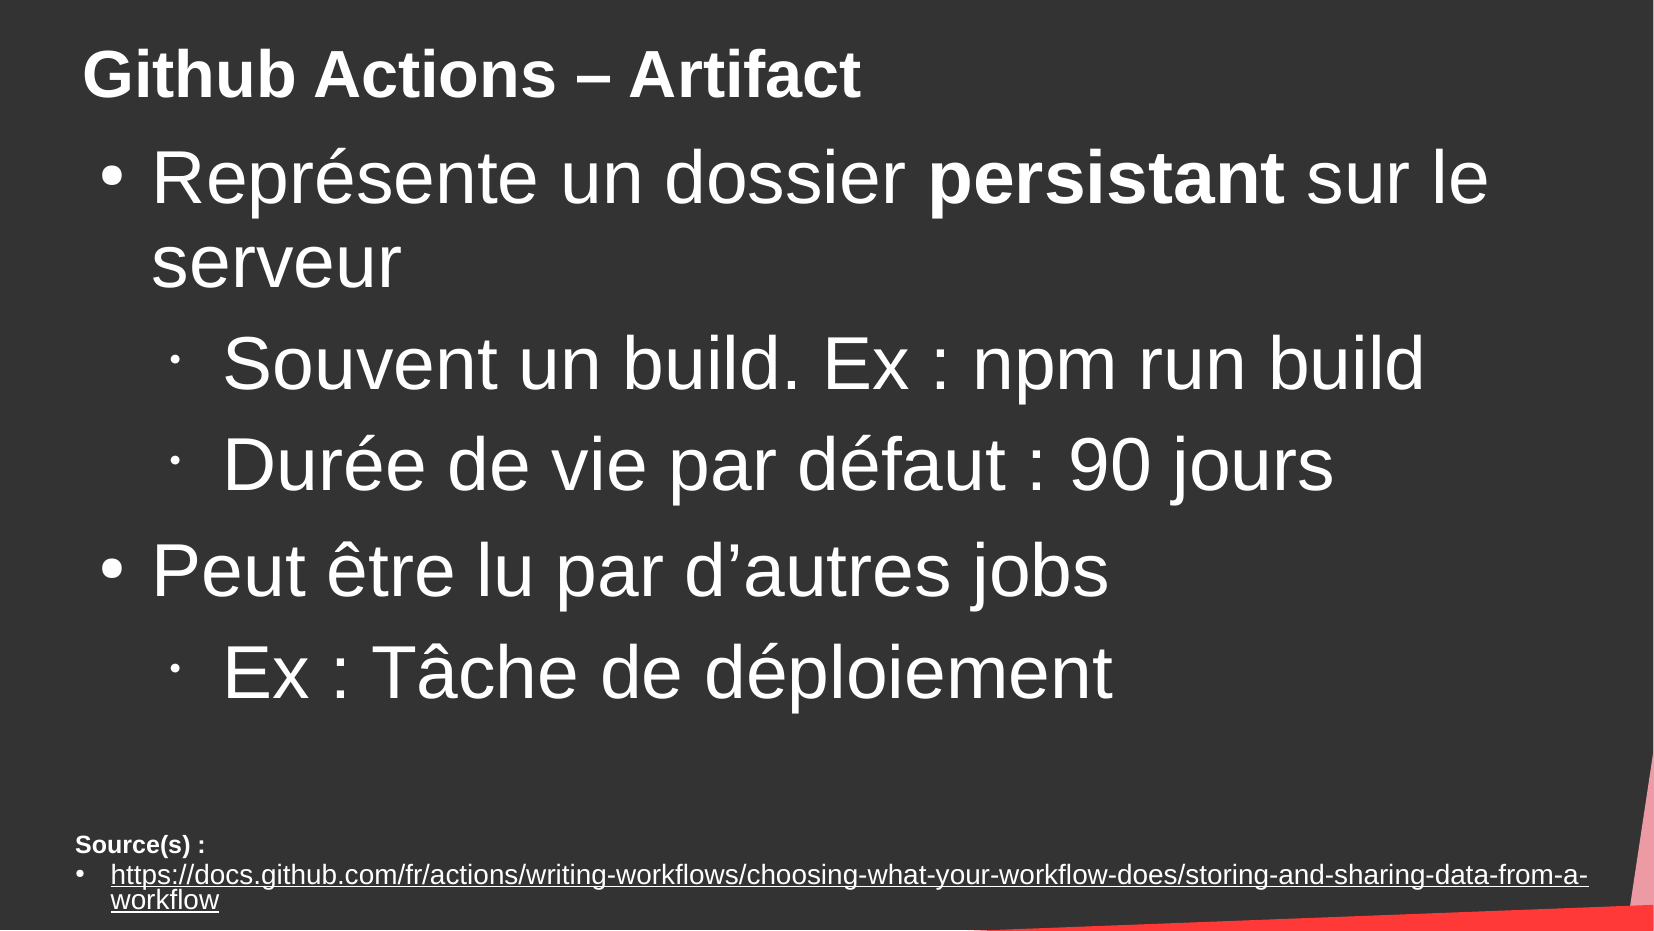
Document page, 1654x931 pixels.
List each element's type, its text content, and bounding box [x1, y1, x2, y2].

text_box Source(s) : https://docs.github.com/fr/actions/writing-workflows/choosing-what-your-workflow-does/storing-and-sharing-data-from-a-workflow [60, 791, 1607, 898]
text_box [967, 747, 1654, 931]
list Représente un dossier persistant sur le serveur Souvent un build. Ex : npm run build Durée de vie par défaut : 90 jours Peut être lu par d’autres jobs Ex : Tâche de déploiement [80, 135, 1560, 791]
title Github Actions – Artifact [82, 37, 1489, 113]
